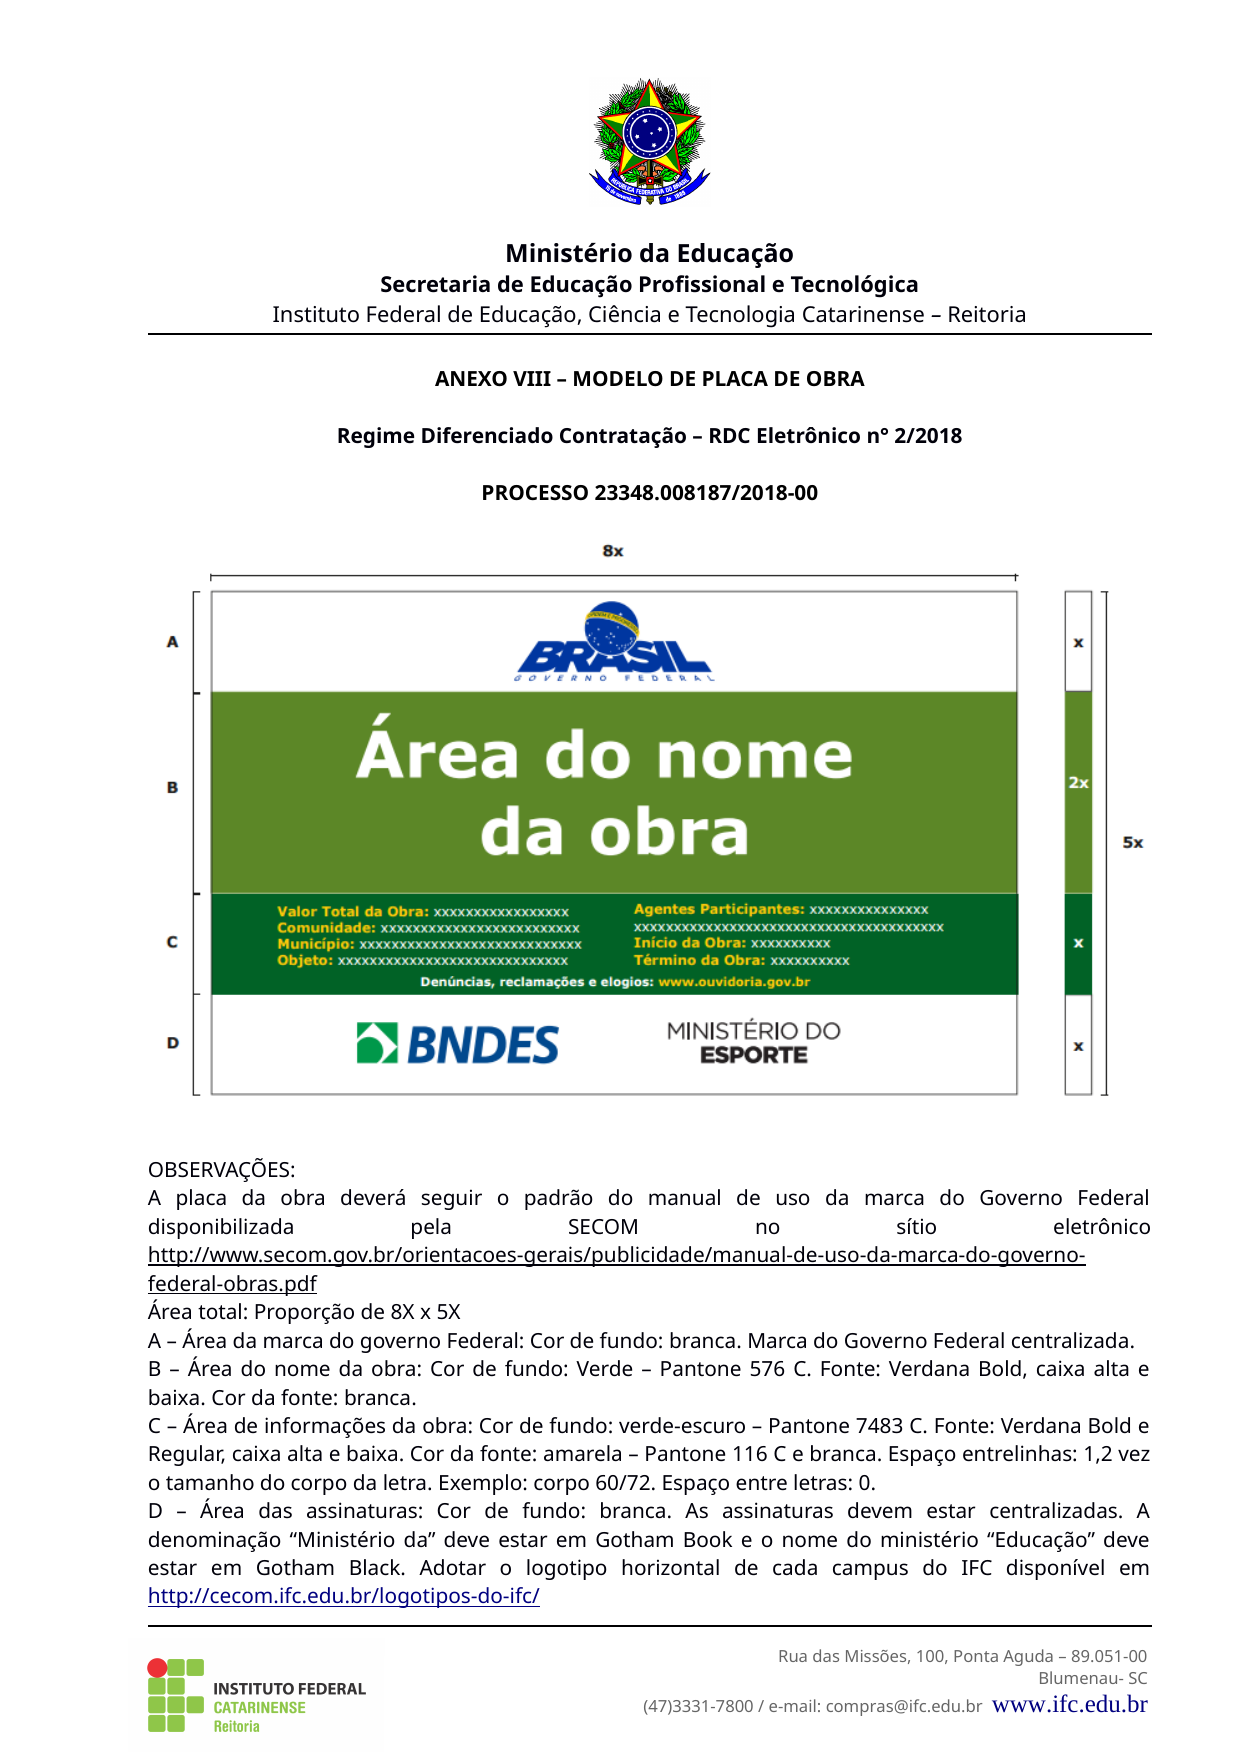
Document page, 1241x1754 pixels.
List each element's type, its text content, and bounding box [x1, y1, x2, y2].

text Processo 23348.008187/2018-00 [148, 478, 1152, 506]
text Regime Diferenciado Contratação – RDC Eletrônico n° 2/2018 [148, 421, 1152, 449]
text D – Área das assinaturas: Cor de fundo: branca. As assinaturas devem estar centralizadas. A denominação “Ministério da” deve estar em Gotham Book e o nome do ministério “Educação” deve estar em Gotham Black. Adotar o logotipo horizontal de cada campus do IFC disponível em http://cecom.ifc.edu.br/logotipos-do-ifc/ [148, 1496, 1152, 1610]
text B – Área do nome da obra: Cor de fundo: Verde – Pantone 576 C. Fonte: Verdana Bold, caixa alta e baixa. Cor da fonte: branca. [148, 1354, 1152, 1411]
text OBSERVAÇÕES: [148, 1155, 1152, 1183]
text ANEXO VIII – MODELO DE PLACA DE OBRA [148, 364, 1152, 392]
text C – Área de informações da obra: Cor de fundo: verde-escuro – Pantone 7483 C. Fonte: Verdana Bold e Regular, caixa alta e baixa. Cor da fonte: amarela – Pantone 116 C e branca. Espaço entrelinhas: 1,2 vez o tamanho do corpo da letra. Exemplo: corpo 60/72. Espaço entre letras: 0. [148, 1411, 1152, 1496]
text A – Área da marca do governo Federal: Cor de fundo: branca. Marca do Governo Federal centralizada. [148, 1326, 1152, 1354]
picture [148, 534, 1152, 1127]
picture [128, 1638, 385, 1752]
text A placa da obra deverá seguir o padrão do manual de uso da marca do Governo Federal disponibilizada pela SECOM no sítio eletrônico http://www.secom.gov.br/orientacoes-gerais/publicidade/manual-de-uso-da-marca-do-governo-federal-obras.pdf [148, 1183, 1152, 1297]
text Área total: Proporção de 8X x 5X [148, 1297, 1152, 1326]
